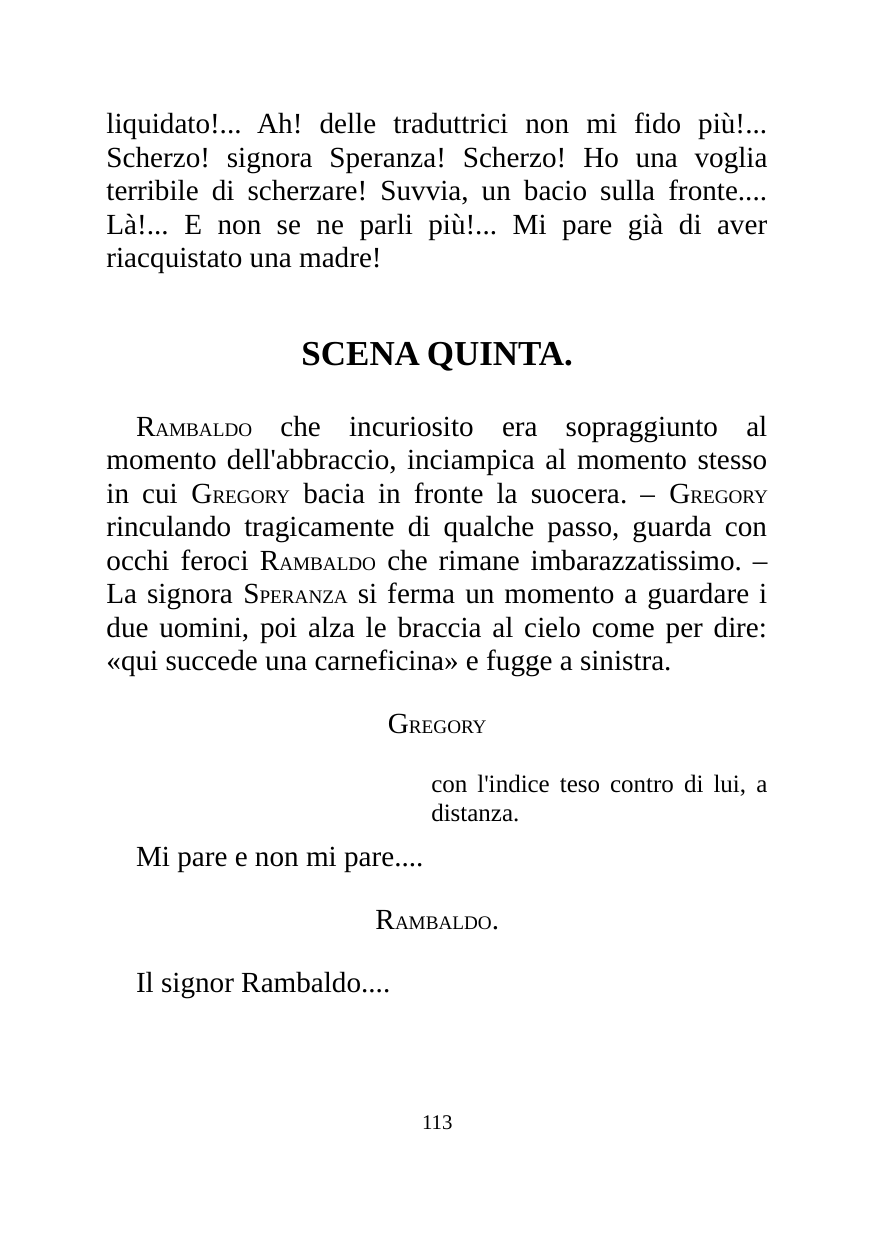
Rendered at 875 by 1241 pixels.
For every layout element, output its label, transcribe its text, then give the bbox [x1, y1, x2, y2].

text Rambaldo che incuriosito era sopraggiunto al momento dell'abbraccio, inciampica al momento stesso in cui Gregory bacia in fronte la suocera. – Gregory rinculando tragicamente di qualche passo, guarda con occhi feroci Rambaldo che rimane imbarazzatissimo. – La signora Speranza si ferma un momento a guardare i due uomini, poi alza le braccia al cielo come per dire: «qui succede una carneficina» e fugge a sinistra. [106, 409, 768, 677]
text Il signor Rambaldo.... [106, 965, 768, 998]
text liquidato!... Ah! delle traduttrici non mi fido più!... Scherzo! signora Speranza! Scherzo! Ho una voglia terribile di scherzare! Suvvia, un bacio sulla fronte.... Là!... E non se ne parli più!... Mi pare già di aver riacquistato una madre! [106, 106, 768, 274]
text Rambaldo. [106, 902, 768, 935]
text con l'indice teso contro di lui, a distanza. [431, 769, 768, 827]
text Mi pare e non mi pare.... [106, 839, 768, 872]
subtitle SCENA QUINTA. [106, 333, 768, 373]
text Gregory [106, 706, 768, 740]
